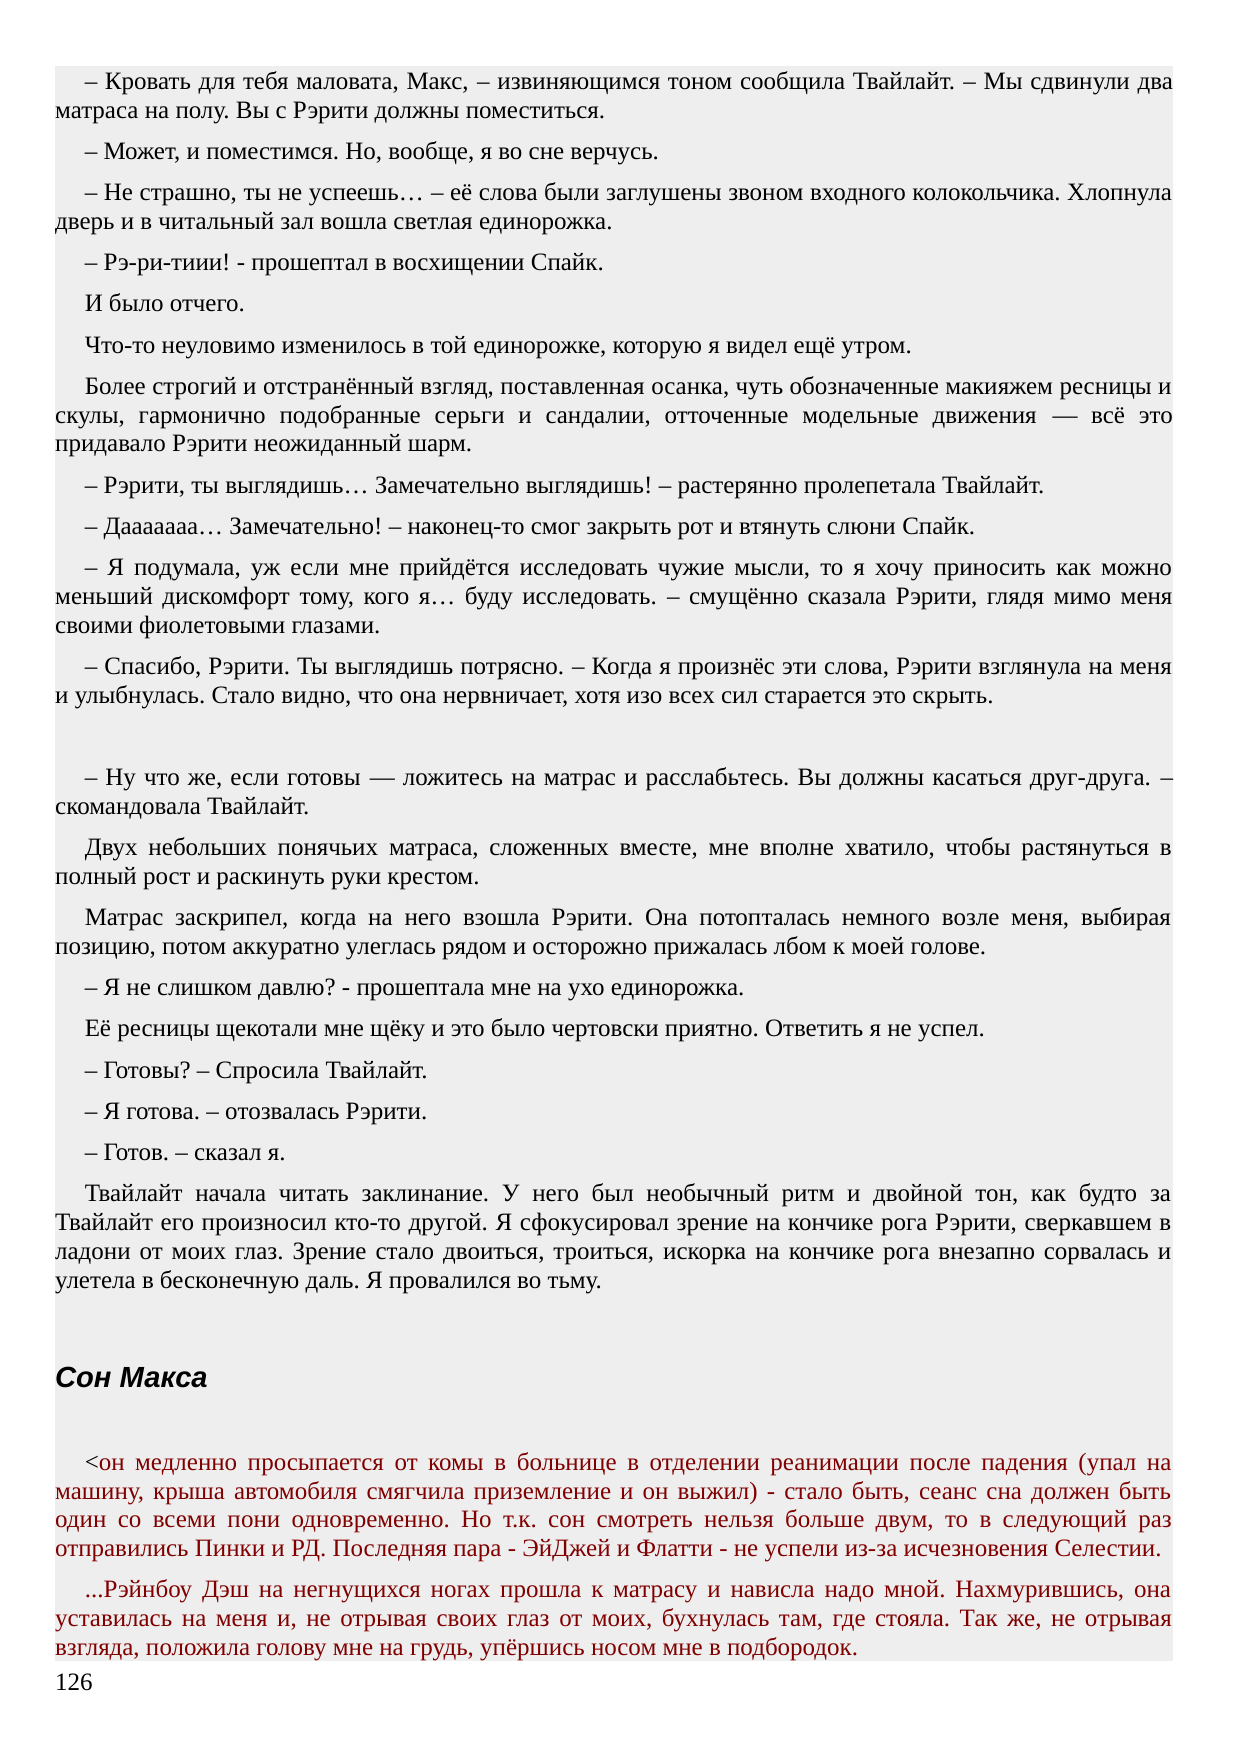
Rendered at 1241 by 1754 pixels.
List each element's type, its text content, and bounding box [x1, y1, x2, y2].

subtitle Сон Макса [55, 1360, 1173, 1393]
text – Ну что же, если готовы — ложитесь на матрас и расслабьтесь. Вы должны касаться друг-друга. – скомандовала Твайлайт. [55, 762, 1173, 820]
text – Кровать для тебя маловата, Макс, – извиняющимся тоном сообщила Твайлайт. – Мы сдвинули два матраса на полу. Вы с Рэрити должны поместиться. [55, 66, 1173, 123]
text – Дааааааа… Замечательно! – наконец-то смог закрыть рот и втянуть слюни Спайк. [55, 511, 1173, 540]
text Матрас заскрипел, когда на него взошла Рэрити. Она потопталась немного возле меня, выбирая позицию, потом аккуратно улеглась рядом и осторожно прижалась лбом к моей голове. [55, 902, 1173, 960]
text – Я подумала, уж если мне прийдётся исследовать чужие мысли, то я хочу приносить как можно меньший дискомфорт тому, кого я… буду исследовать. – смущённо сказала Рэрити, глядя мимо меня своими фиолетовыми глазами. [55, 552, 1173, 638]
text – Не страшно, ты не успеешь… – её слова были заглушены звоном входного колокольчика. Хлопнула дверь и в читальный зал вошла светлая единорожка. [55, 177, 1173, 235]
text – Готовы? – Спросила Твайлайт. [55, 1055, 1173, 1083]
text – Рэрити, ты выглядишь… Замечательно выглядишь! – растерянно пролепетала Твайлайт. [55, 470, 1173, 498]
text Твайлайт начала читать заклинание. У него был необычный ритм и двойной тон, как будто за Твайлайт его произносил кто-то другой. Я сфокусировал зрение на кончике рога Рэрити, сверкавшем в ладони от моих глаз. Зрение стало двоиться, троиться, искорка на кончике рога внезапно сорвалась и улетела в бесконечную даль. Я провалился во тьму. [55, 1178, 1173, 1293]
text – Рэ-ри-тиии! - прошептал в восхищении Спайк. [55, 247, 1173, 276]
text Что-то неуловимо изменилось в той единорожке, которую я видел ещё утром. [55, 330, 1173, 358]
text – Спасибо, Рэрити. Ты выглядишь потрясно. – Когда я произнёс эти слова, Рэрити взглянула на меня и улыбнулась. Стало видно, что она нервничает, хотя изо всех сил старается это скрыть. [55, 651, 1173, 708]
text <он медленно просыпается от комы в больнице в отделении реанимации после падения (упал на машину, крыша автомобиля смягчила приземление и он выжил) - стало быть, сеанс сна должен быть один со всеми пони одновременно. Но т.к. сон смотреть нельзя больше двум, то в следующий раз отправились Пинки и РД. Последняя пара - ЭйДжей и Флатти - не успели из-за исчезновения Селестии. [55, 1447, 1173, 1562]
text Более строгий и отстранённый взгляд, поставленная осанка, чуть обозначенные макияжем ресницы и скулы, гармонично подобранные серьги и сандалии, отточенные модельные движения — всё это придавало Рэрити неожиданный шарм. [55, 371, 1173, 457]
text И было отчего. [55, 288, 1173, 317]
text Её ресницы щекотали мне щёку и это было чертовски приятно. Ответить я не успел. [55, 1013, 1173, 1042]
text – Я не слишком давлю? - прошептала мне на ухо единорожка. [55, 972, 1173, 1001]
text ...Рэйнбоу Дэш на негнущихся ногах прошла к матрасу и нависла надо мной. Нахмурившись, она уставилась на меня и, не отрывая своих глаз от моих, бухнулась там, где стояла. Так же, не отрывая взгляда, положила голову мне на грудь, упёршись носом мне в подбородок. [55, 1574, 1173, 1661]
text – Может, и поместимся. Но, вообще, я во сне верчусь. [55, 136, 1173, 165]
text – Я готова. – отозвалась Рэрити. [55, 1096, 1173, 1125]
text Двух небольших понячьих матраса, сложенных вместе, мне вполне хватило, чтобы растянуться в полный рост и раскинуть руки крестом. [55, 832, 1173, 890]
text – Готов. – сказал я. [55, 1137, 1173, 1166]
